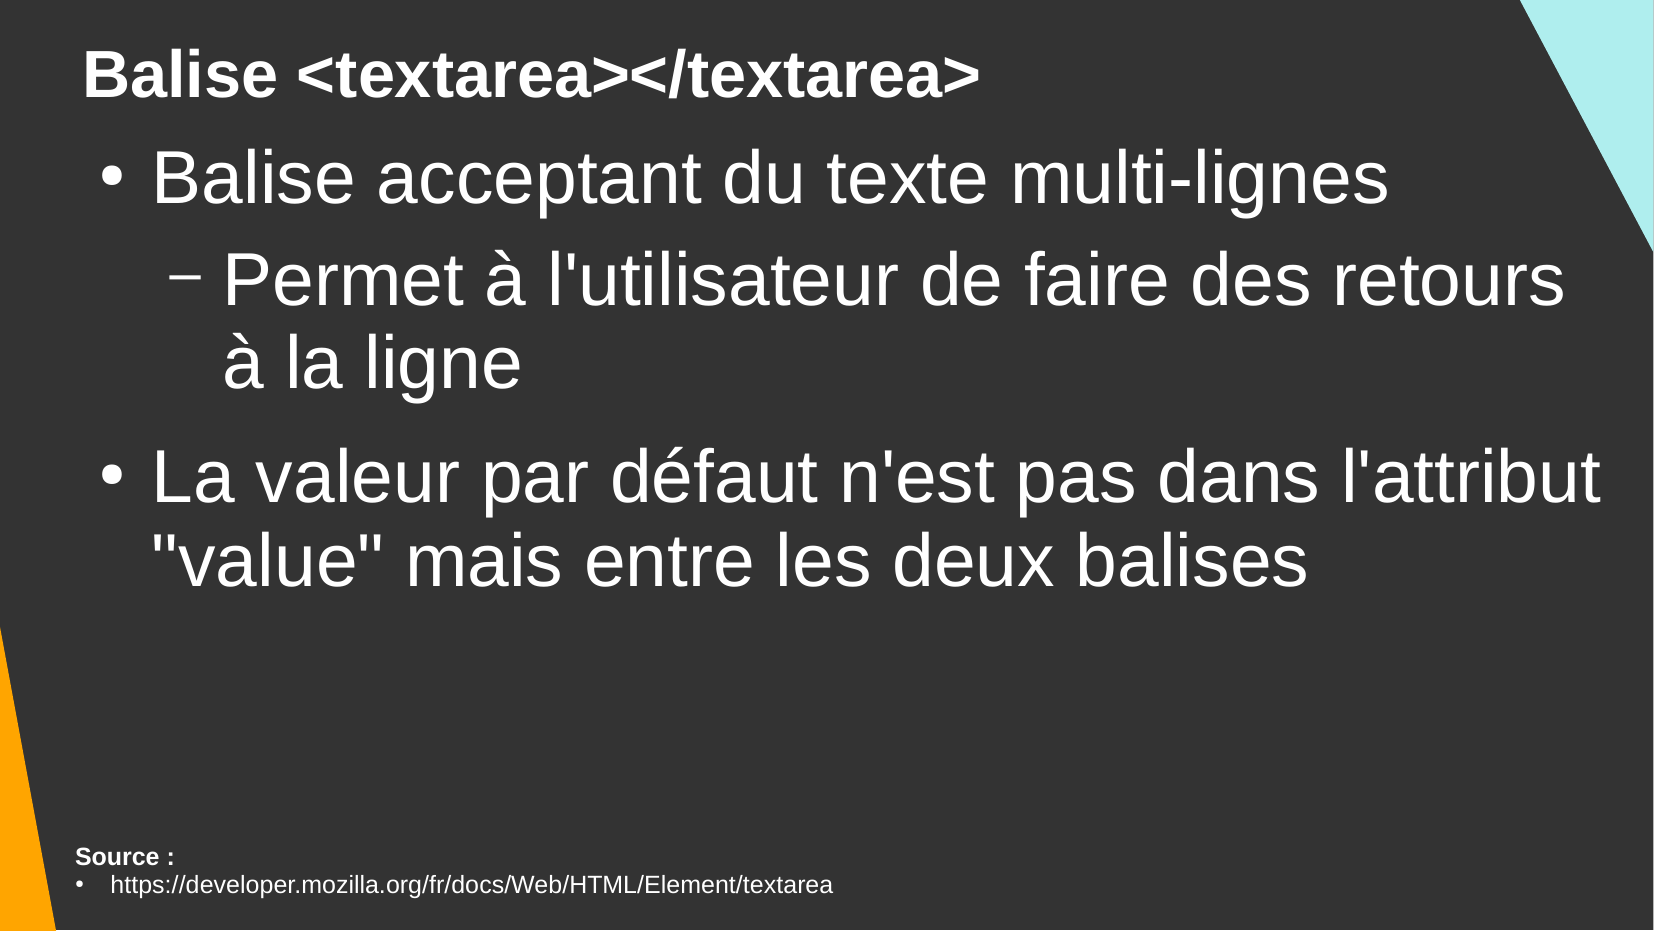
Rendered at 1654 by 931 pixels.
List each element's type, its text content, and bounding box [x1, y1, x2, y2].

text_box [0, 626, 57, 931]
list Balise acceptant du texte multi-lignes Permet à l'utilisateur de faire des retours à la ligne La valeur par défaut n'est pas dans l'attribut "value" mais entre les deux balises [80, 135, 1605, 798]
title Balise <textarea></textarea> [82, 37, 1571, 114]
text_box Source : https://developer.mozilla.org/fr/docs/Web/HTML/Element/textarea [60, 835, 1546, 907]
text_box [1519, 0, 1654, 254]
